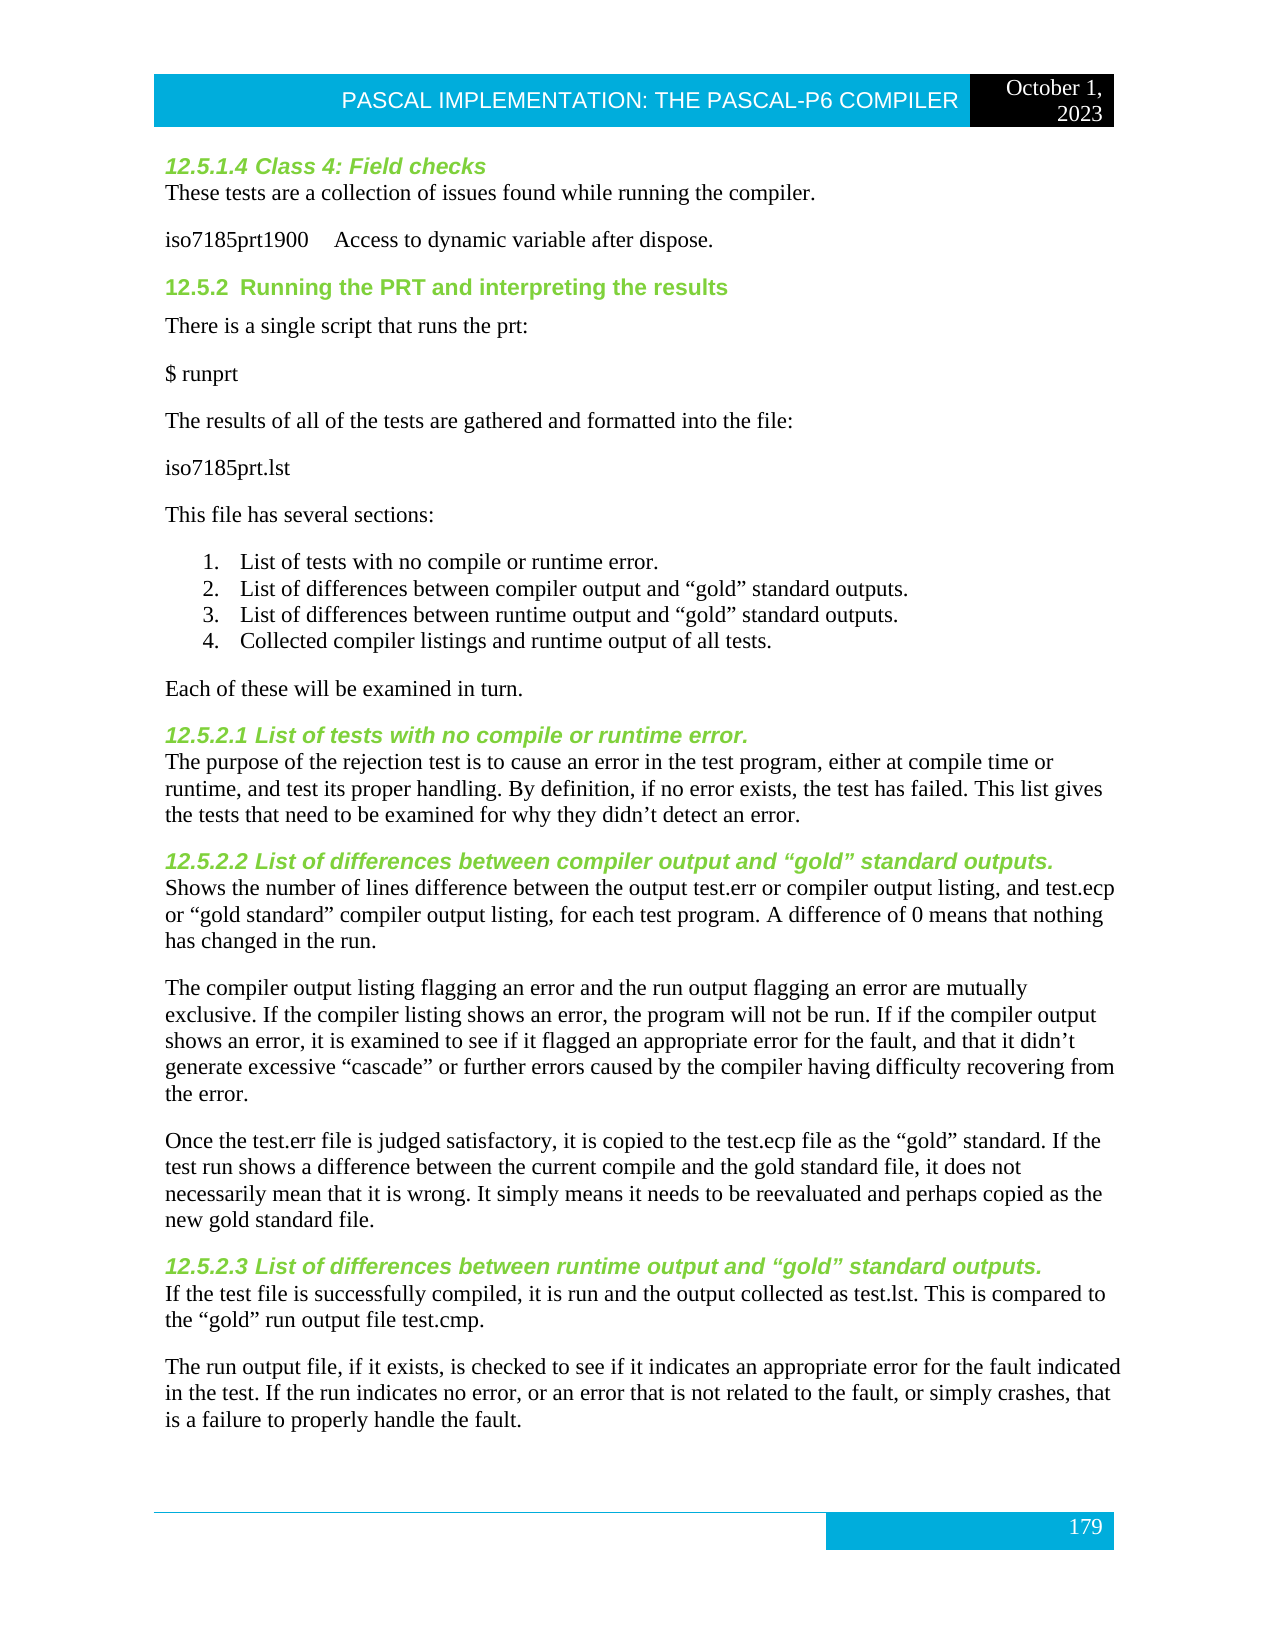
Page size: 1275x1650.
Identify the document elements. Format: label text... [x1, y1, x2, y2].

text This file has several sections: [165, 501, 1125, 528]
text iso7185prt1900 Access to dynamic variable after dispose. [165, 226, 1125, 253]
list Collected compiler listings and runtime output of all tests. [202, 627, 1125, 654]
text There is a single script that runs the prt: [165, 312, 1125, 339]
subtitle List of differences between compiler output and “gold” standard outputs. [165, 848, 1125, 874]
text Shows the number of lines difference between the output test.err or compiler output listing, and test.ecp or “gold standard” compiler output listing, for each test program. A difference of 0 means that nothing has changed in the run. [165, 874, 1125, 953]
text The run output file, if it exists, is checked to see if it indicates an appropriate error for the fault indicated in the test. If the run indicates no error, or an error that is not related to the fault, or simply crashes, that is a failure to properly handle the fault. [165, 1353, 1125, 1432]
text The results of all of the tests are gathered and formatted into the file: [165, 407, 1125, 433]
text These tests are a collection of issues found while running the compiler. [165, 179, 1125, 206]
subtitle Class 4: Field checks [165, 153, 1125, 179]
text The purpose of the rejection test is to cause an error in the test program, either at compile time or runtime, and test its proper handling. By definition, if no error exists, the test has failed. This list gives the tests that need to be examined for why they didn’t detect an error. [165, 748, 1125, 827]
list List of differences between runtime output and “gold” standard outputs. [202, 601, 1125, 627]
subtitle List of differences between runtime output and “gold” standard outputs. [165, 1253, 1125, 1279]
list List of tests with no compile or runtime error. [202, 548, 1125, 575]
text If the test file is successfully compiled, it is run and the output collected as test.lst. This is compared to the “gold” run output file test.cmp. [165, 1279, 1125, 1332]
text $ runprt [165, 360, 1125, 386]
text The compiler output listing flagging an error and the run output flagging an error are mutually exclusive. If the compiler listing shows an error, the program will not be run. If if the compiler output shows an error, it is examined to see if it flagged an appropriate error for the fault, and that it didn’t generate excessive “cascade” or further errors caused by the compiler having difficulty recovering from the error. [165, 974, 1125, 1106]
subtitle Running the PRT and interpreting the results [165, 274, 1125, 300]
list List of differences between compiler output and “gold” standard outputs. [202, 575, 1125, 601]
text Once the test.err file is judged satisfactory, it is copied to the test.ecp file as the “gold” standard. If the test run shows a difference between the current compile and the gold standard file, it does not necessarily mean that it is wrong. It simply means it needs to be reevaluated and perhaps copied as the new gold standard file. [165, 1127, 1125, 1232]
text iso7185prt.lst [165, 454, 1125, 480]
text Each of these will be examined in turn. [165, 675, 1125, 701]
subtitle List of tests with no compile or runtime error. [165, 722, 1125, 748]
